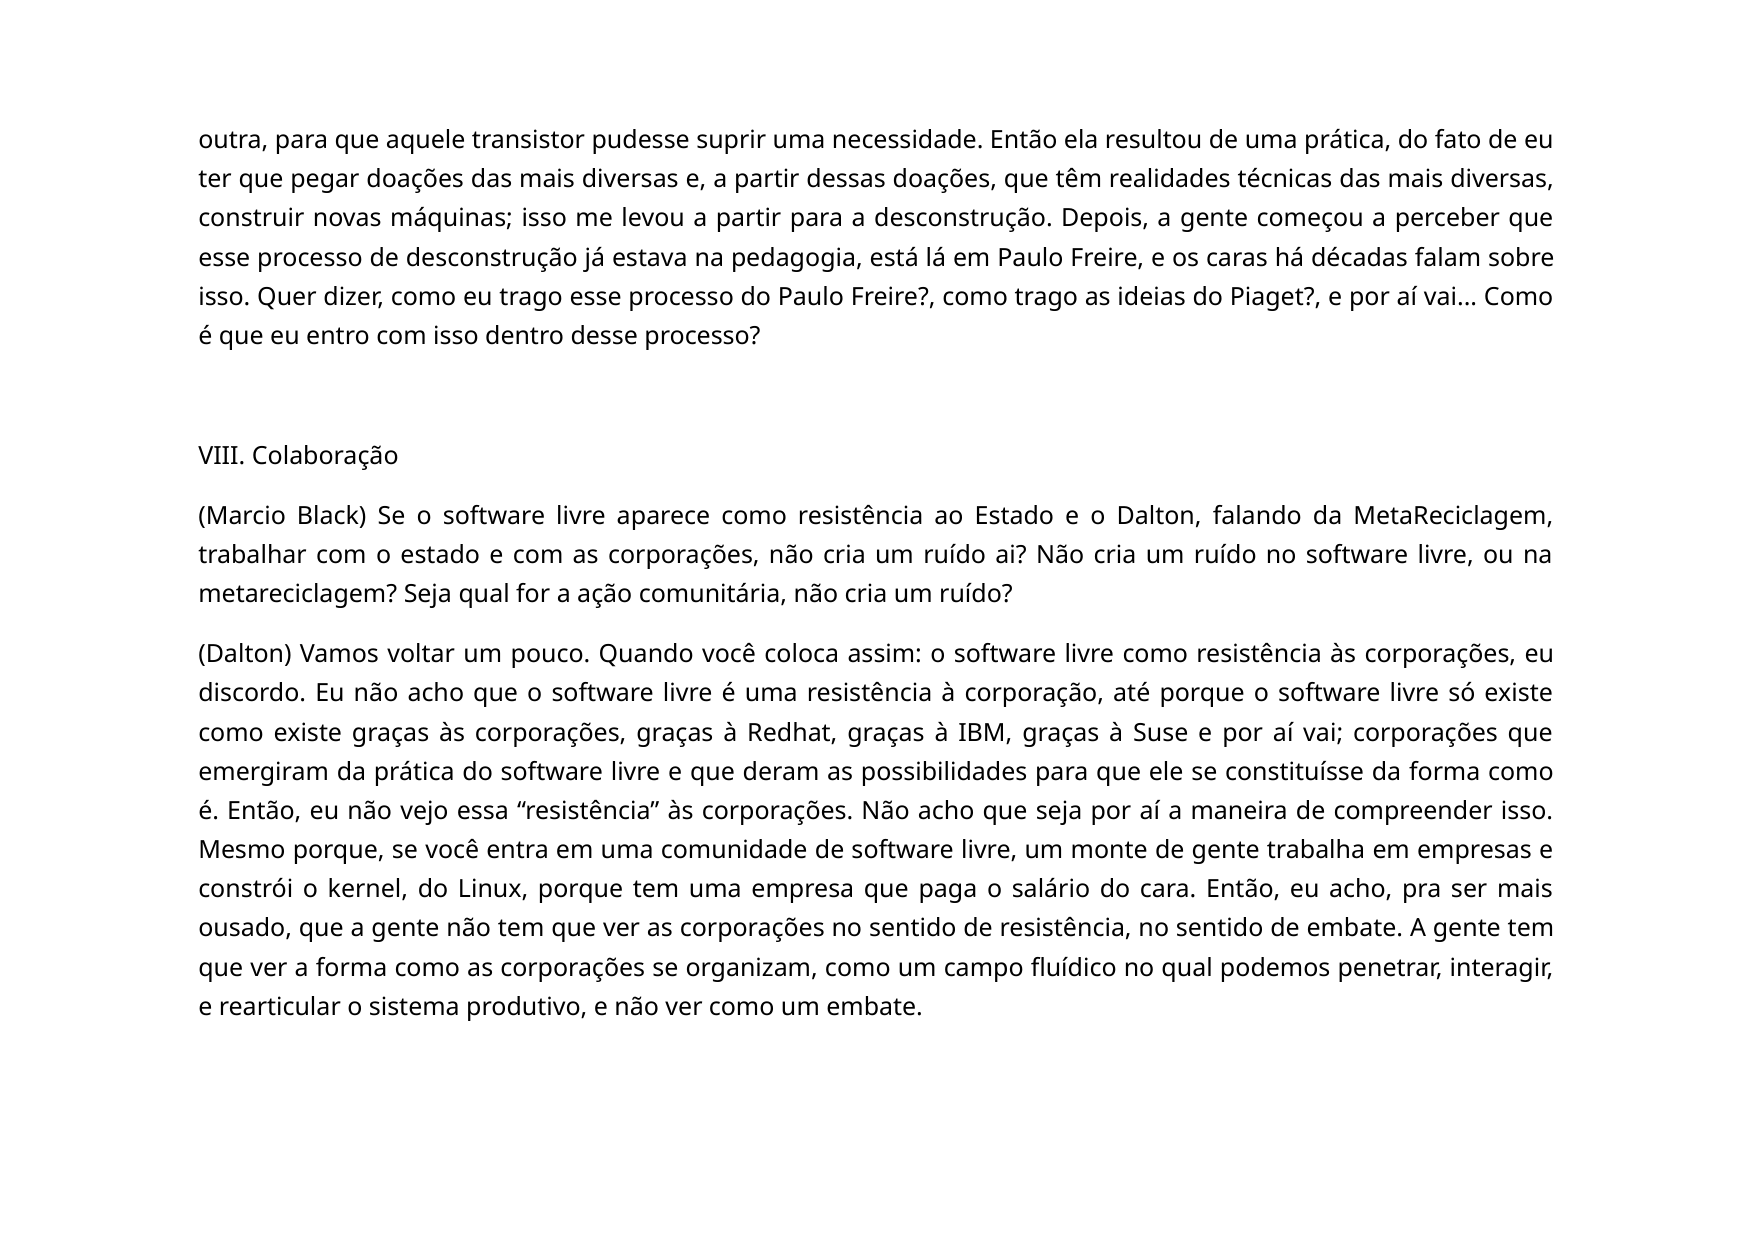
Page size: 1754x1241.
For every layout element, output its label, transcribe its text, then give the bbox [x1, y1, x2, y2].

text VIII. Colaboração [198, 437, 1556, 472]
text (Marcio Black) Se o software livre aparece como resistência ao Estado e o Dalton, falando da MetaReciclagem, trabalhar com o estado e com as corporações, não cria um ruído ai? Não cria um ruído no software livre, ou na metareciclagem? Seja qual for a ação comunitária, não cria um ruído? [198, 497, 1556, 610]
text (Dalton) Vamos voltar um pouco. Quando você coloca assim: o software livre como resistência às corporações, eu discordo. Eu não acho que o software livre é uma resistência à corporação, até porque o software livre só existe como existe graças às corporações, graças à Redhat, graças à IBM, graças à Suse e por aí vai; corporações que emergiram da prática do software livre e que deram as possibilidades para que ele se constituísse da forma como é. Então, eu não vejo essa “resistência” às corporações. Não acho que seja por aí a maneira de compreender isso. Mesmo porque, se você entra em uma comunidade de software livre, um monte de gente trabalha em empresas e constrói o kernel, do Linux, porque tem uma empresa que paga o salário do cara. Então, eu acho, pra ser mais ousado, que a gente não tem que ver as corporações no sentido de resistência, no sentido de embate. A gente tem que ver a forma como as corporações se organizam, como um campo fluídico no qual podemos penetrar, interagir, e rearticular o sistema produtivo, e não ver como um embate. [198, 636, 1556, 1022]
text outra, para que aquele transistor pudesse suprir uma necessidade. Então ela resultou de uma prática, do fato de eu ter que pegar doações das mais diversas e, a partir dessas doações, que têm realidades técnicas das mais diversas, construir novas máquinas; isso me levou a partir para a desconstrução. Depois, a gente começou a perceber que esse processo de desconstrução já estava na pedagogia, está lá em Paulo Freire, e os caras há décadas falam sobre isso. Quer dizer, como eu trago esse processo do Paulo Freire?, como trago as ideias do Piaget?, e por aí vai... Como é que eu entro com isso dentro desse processo? [198, 122, 1556, 352]
